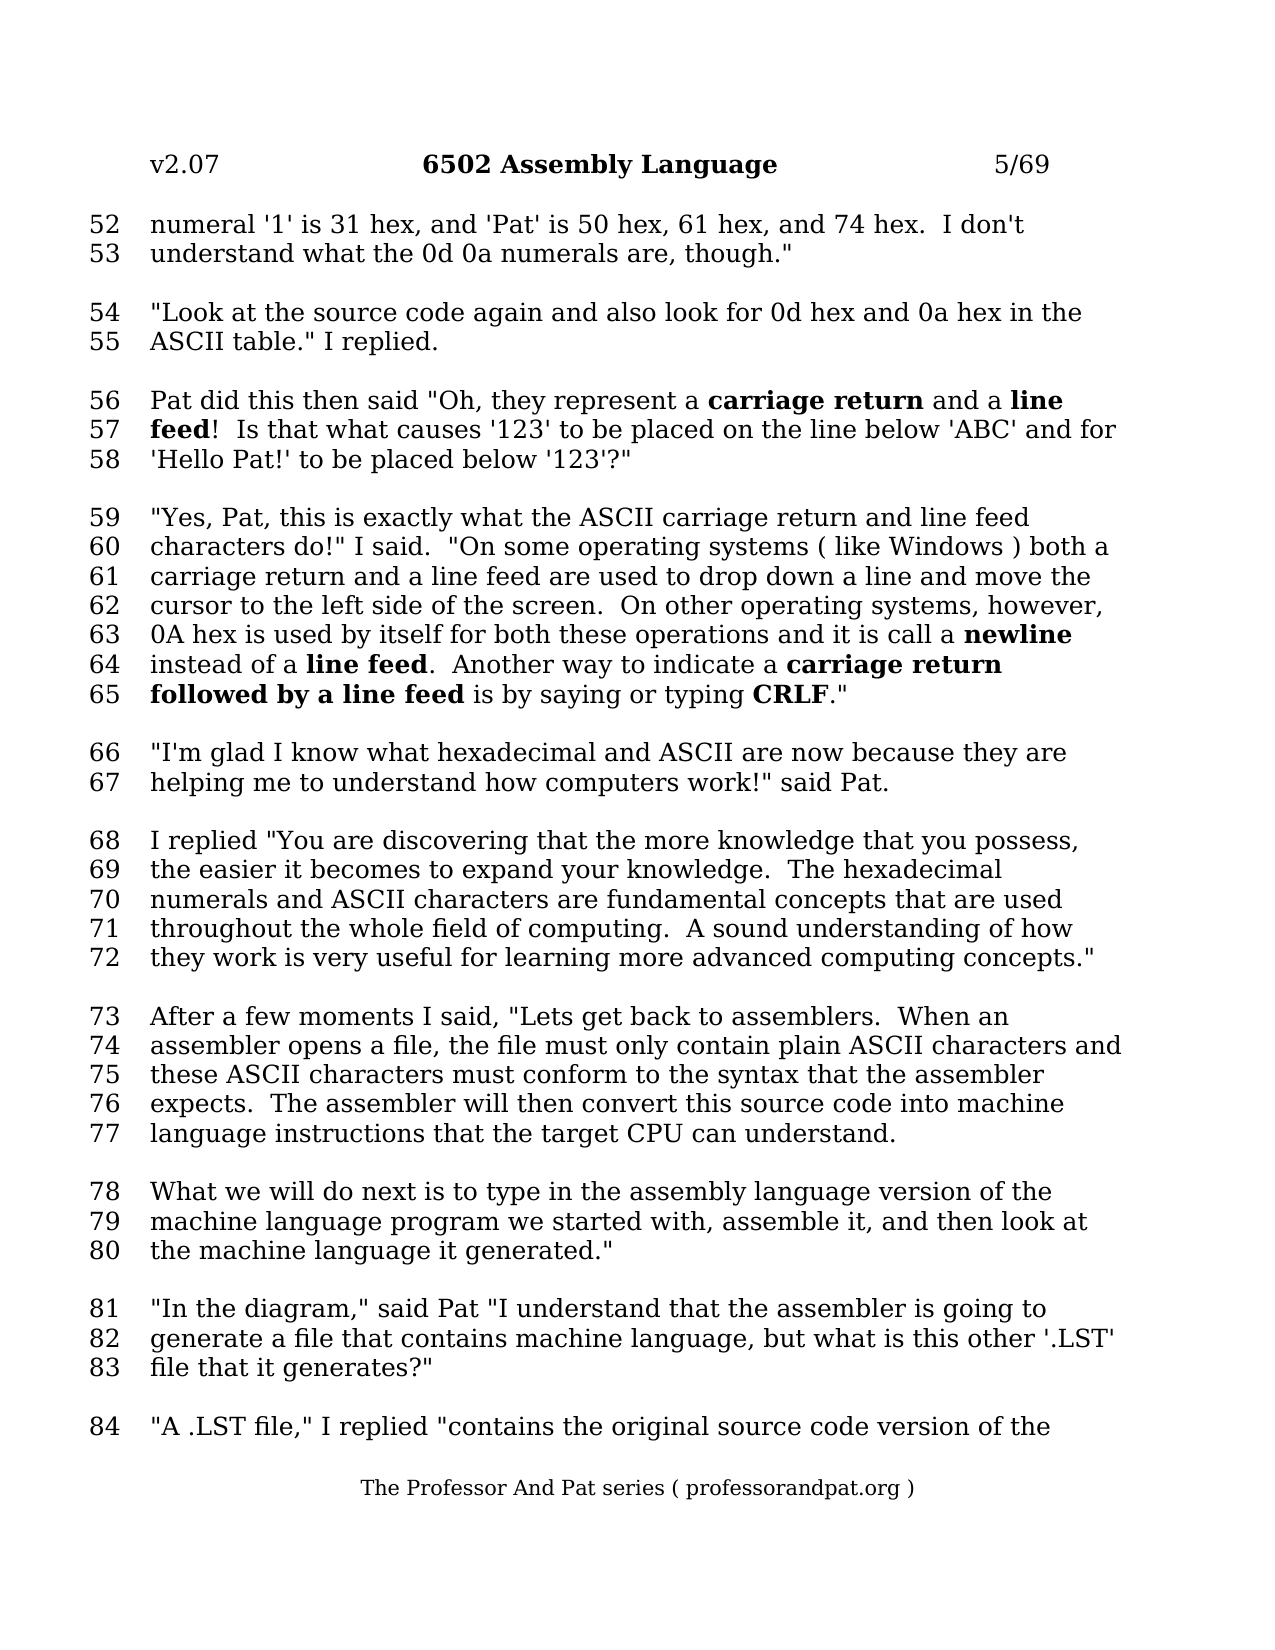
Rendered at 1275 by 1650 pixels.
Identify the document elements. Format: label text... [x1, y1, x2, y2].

text "Look at the source code again and also look for 0d hex and 0a hex in the ASCII table." I replied. [150, 298, 1125, 356]
text What we will do next is to type in the assembly language version of the machine language program we started with, assemble it, and then look at the machine language it generated." [150, 1177, 1125, 1265]
text Pat did this then said "Oh, they represent a carriage return and a line feed! Is that what causes '123' to be placed on the line below 'ABC' and for 'Hello Pat!' to be placed below '123'?" [150, 386, 1125, 474]
text I replied "You are discovering that the more knowledge that you possess, the easier it becomes to expand your knowledge. The hexadecimal numerals and ASCII characters are fundamental concepts that are used throughout the whole field of computing. A sound understanding of how they work is very useful for learning more advanced computing concepts." [150, 826, 1125, 973]
text After a few moments I said, "Lets get back to assemblers. When an assembler opens a file, the file must only contain plain ASCII characters and these ASCII characters must conform to the syntax that the assembler expects. The assembler will then convert this source code into machine language instructions that the target CPU can understand. [150, 1002, 1125, 1148]
text numeral '1' is 31 hex, and 'Pat' is 50 hex, 61 hex, and 74 hex. I don't understand what the 0d 0a numerals are, though." [150, 210, 1125, 268]
text "In the diagram," said Pat "I understand that the assembler is going to generate a file that contains machine language, but what is this other '.LST' file that it generates?" [150, 1294, 1125, 1382]
text "Yes, Pat, this is exactly what the ASCII carriage return and line feed characters do!" I said. "On some operating systems ( like Windows ) both a carriage return and a line feed are used to drop down a line and move the cursor to the left side of the screen. On other operating systems, however, 0A hex is used by itself for both these operations and it is call a newline instead of a line feed. Another way to indicate a carriage return followed by a line feed is by saying or typing CRLF." [150, 503, 1125, 709]
text "A .LST file," I replied "contains the original source code version of the [150, 1412, 1125, 1441]
text "I'm glad I know what hexadecimal and ASCII are now because they are helping me to understand how computers work!" said Pat. [150, 738, 1125, 797]
